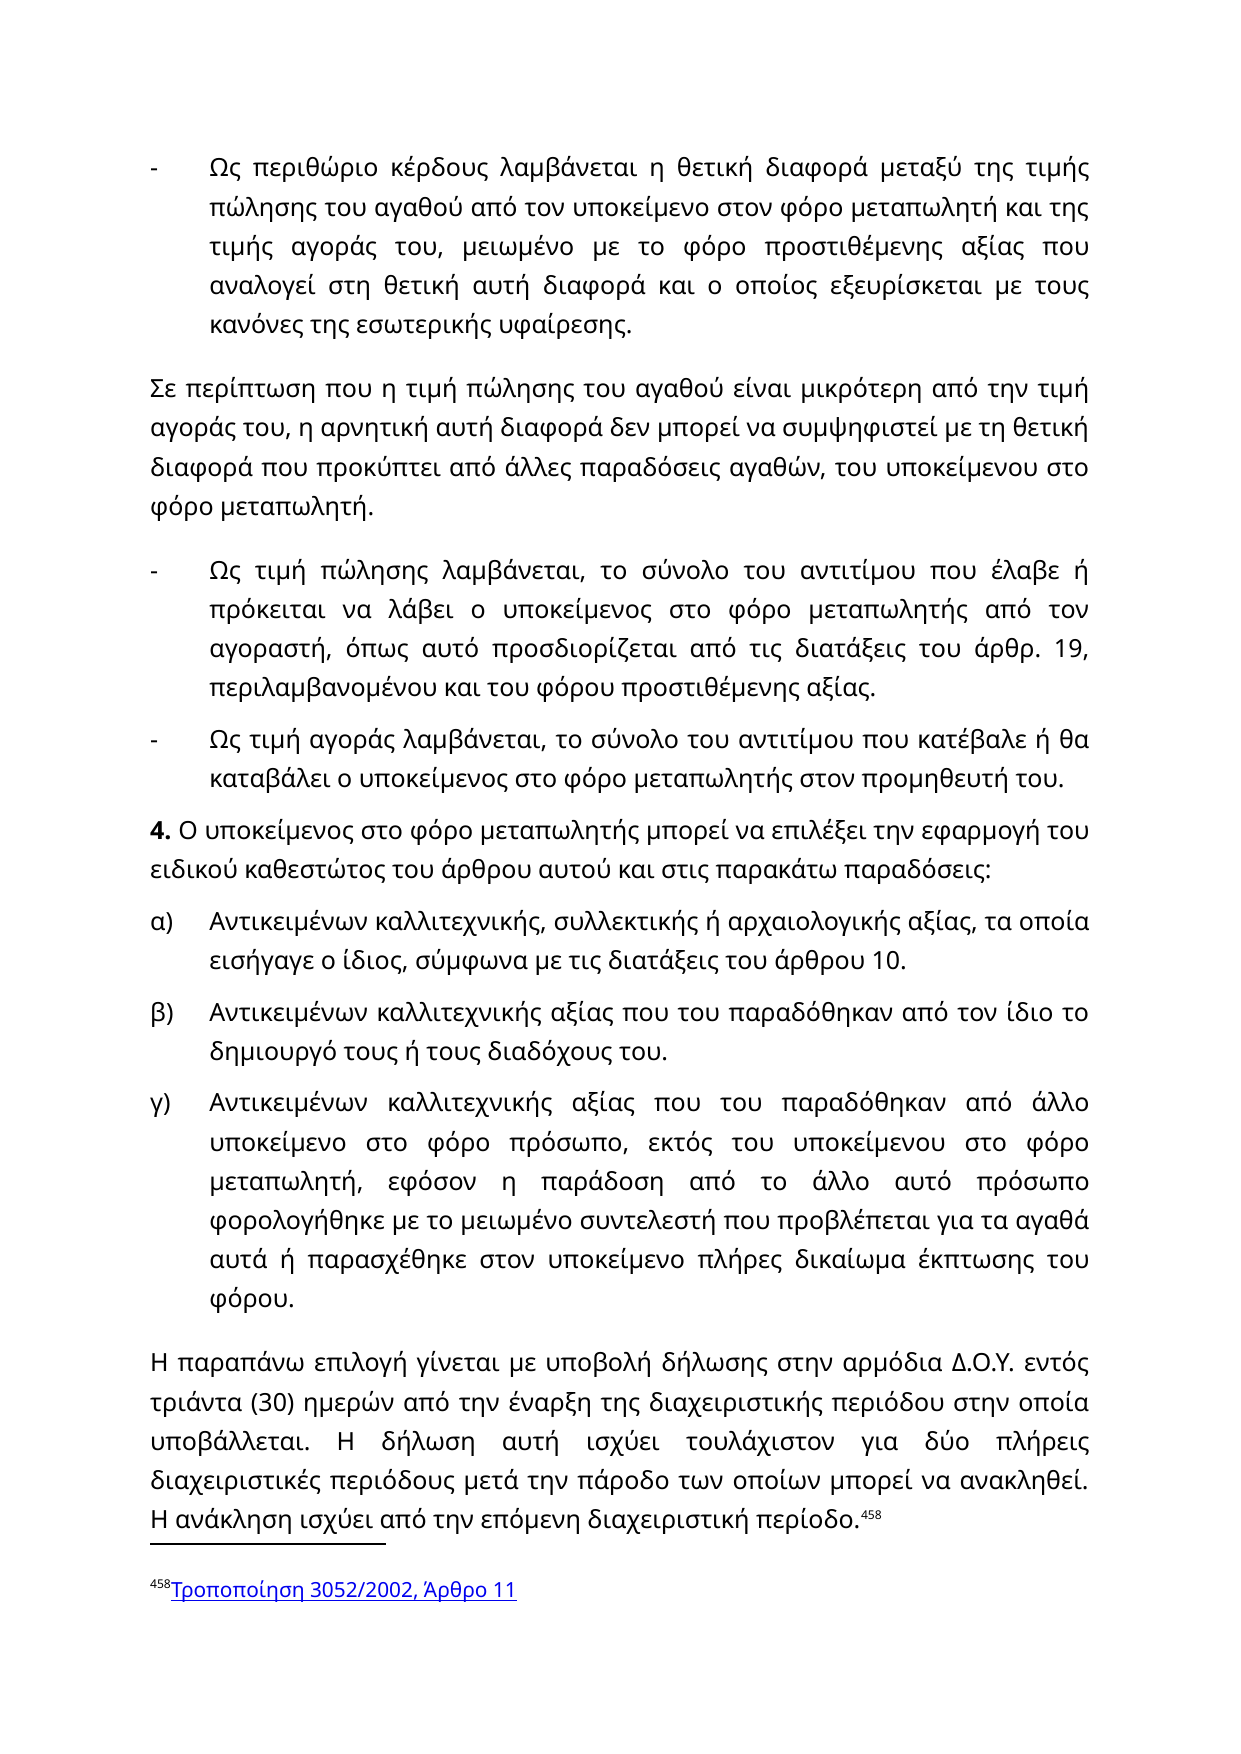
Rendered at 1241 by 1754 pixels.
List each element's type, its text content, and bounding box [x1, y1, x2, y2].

list - Ως περιθώριο κέρδους λαμβάνεται η θετική διαφορά μεταξύ της τιμής πώλησης του αγαθού από τον υποκείμενο στον φόρο μεταπωλητή και της τιμής αγοράς του, μειωμένο με το φόρο προστιθέμενης αξίας που αναλογεί στη θετική αυτή διαφορά και ο οποίος εξευρίσκεται με τους κανόνες της εσωτερικής υφαίρεσης. [150, 150, 1090, 341]
text Τροποποίηση 3052/2002, Άρθρο 11 [150, 1576, 1090, 1604]
list γ) Αντικειμένων καλλιτεχνικής αξίας που του παραδόθηκαν από άλλο υποκείμενο στο φόρο πρόσωπο, εκτός του υποκείμενου στο φόρο μεταπωλητή, εφόσον η παράδοση από το άλλο αυτό πρόσωπο φορολογήθηκε με το μειωμένο συντελεστή που προβλέπεται για τα αγαθά αυτά ή παρασχέθηκε στον υποκείμενο πλήρες δικαίωμα έκπτωσης του φόρου. [150, 1085, 1090, 1315]
text Η παραπάνω επιλογή γίνεται με υποβολή δήλωσης στην αρμόδια Δ.Ο.Υ. εντός τριάντα (30) ημερών από την έναρξη της διαχειριστικής περιόδου στην οποία υποβάλλεται. Η δήλωση αυτή ισχύει τουλάχιστον για δύο πλήρεις διαχειριστικές περιόδους μετά την πάροδο των οποίων μπορεί να ανακληθεί. Η ανάκληση ισχύει από την επόμενη διαχειριστική περίοδο. [150, 1345, 1090, 1536]
list - Ως τιμή αγοράς λαμβάνεται, το σύνολο του αντιτίμου που κατέβαλε ή θα καταβάλει ο υποκείμενος στο φόρο μεταπωλητής στον προμηθευτή του. [150, 722, 1090, 795]
list α) Αντικειμένων καλλιτεχνικής, συλλεκτικής ή αρχαιολογικής αξίας, τα οποία εισήγαγε ο ίδιος, σύμφωνα με τις διατάξεις του άρθρου 10. [150, 903, 1090, 977]
text 4. Ο υποκείμενος στο φόρο μεταπωλητής μπορεί να επιλέξει την εφαρμογή του ειδικού καθεστώτος του άρθρου αυτού και στις παρακάτω παραδόσεις: [150, 812, 1090, 886]
list β) Αντικειμένων καλλιτεχνικής αξίας που του παραδόθηκαν από τον ίδιο το δημιουργό τους ή τους διαδόχους του. [150, 994, 1090, 1067]
text Σε περίπτωση που η τιμή πώλησης του αγαθού είναι μικρότερη από την τιμή αγοράς του, η αρνητική αυτή διαφορά δεν μπορεί να συμψηφιστεί με τη θετική διαφορά που προκύπτει από άλλες παραδόσεις αγαθών, του υποκείμενου στο φόρο μεταπωλητή. [150, 371, 1090, 522]
list - Ως τιμή πώλησης λαμβάνεται, το σύνολο του αντιτίμου που έλαβε ή πρόκειται να λάβει ο υποκείμενος στο φόρο μεταπωλητής από τον αγοραστή, όπως αυτό προσδιορίζεται από τις διατάξεις του άρθρ. 19, περιλαμβανομένου και του φόρου προστιθέμενης αξίας. [150, 552, 1090, 704]
